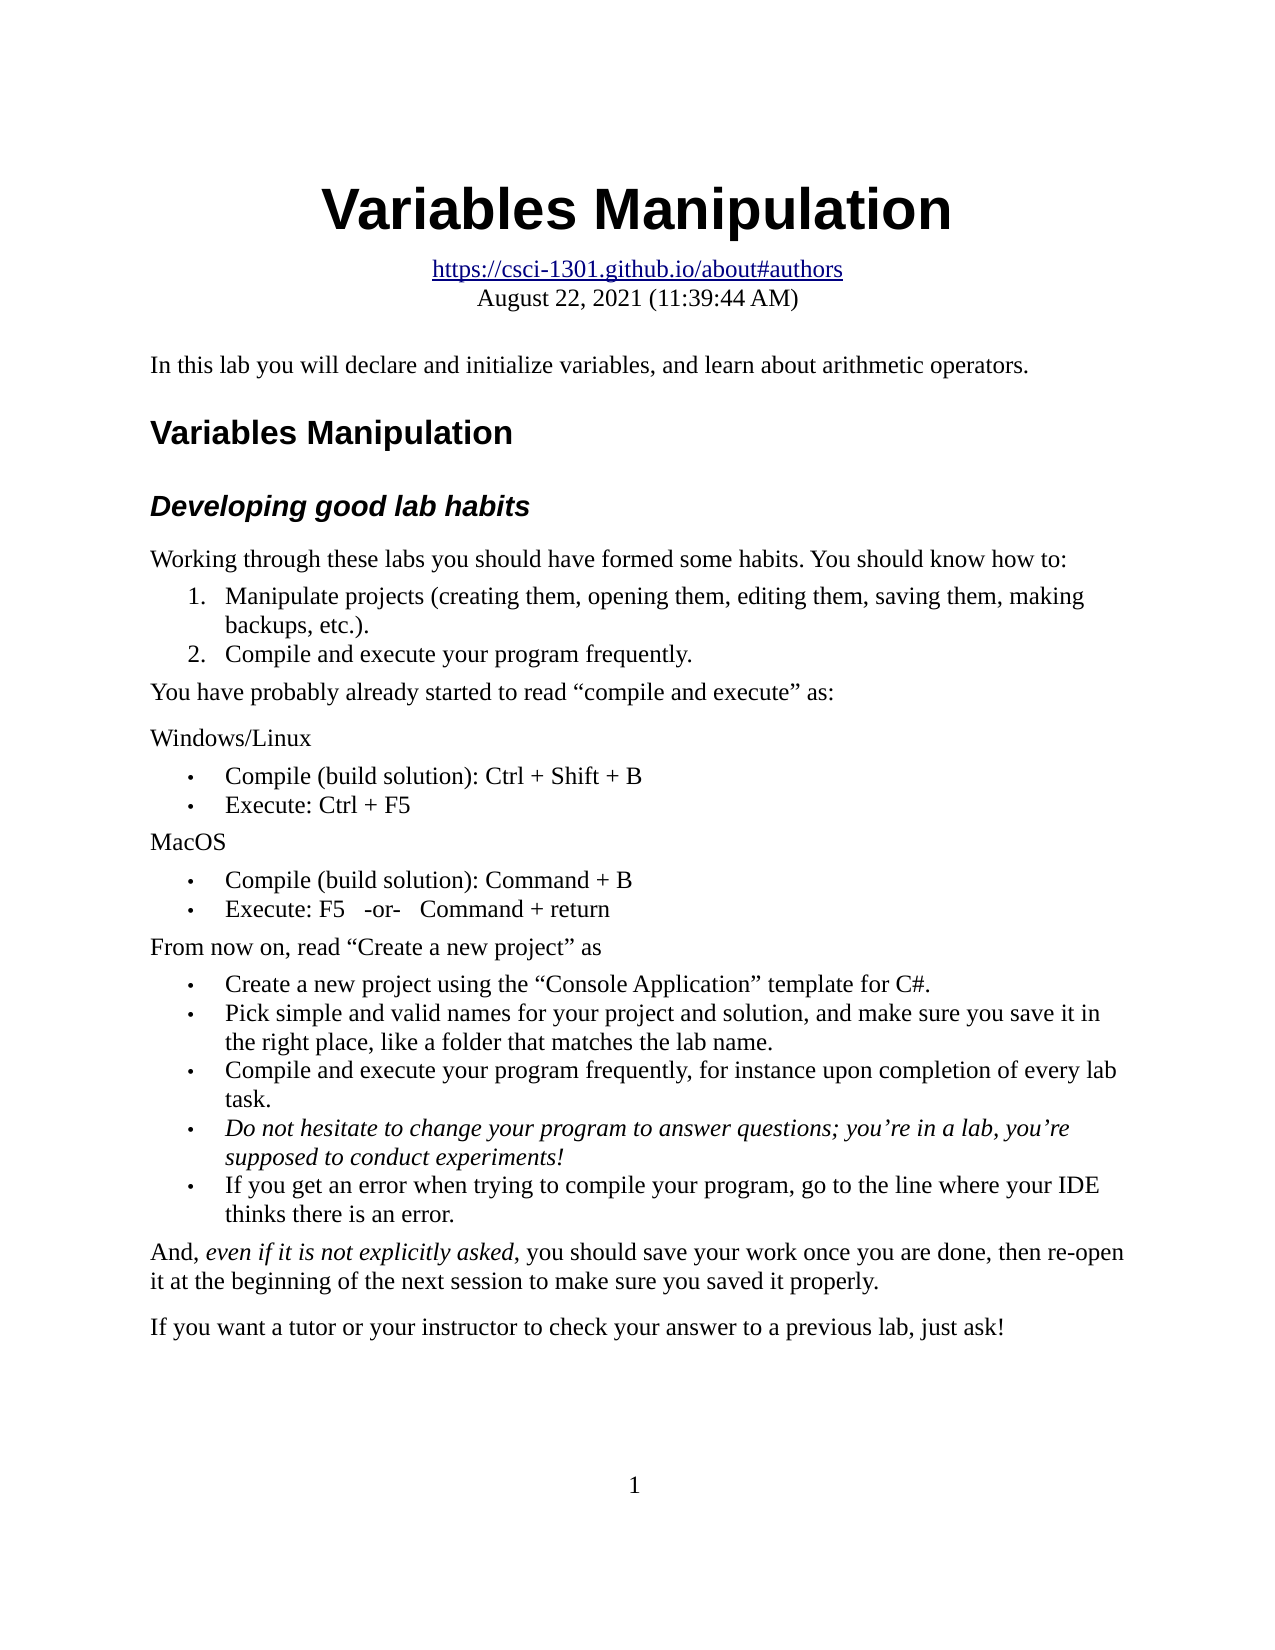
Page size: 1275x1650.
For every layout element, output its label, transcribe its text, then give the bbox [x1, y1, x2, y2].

title Variables Manipulation [150, 175, 1125, 242]
text And, even if it is not explicitly asked, you should save your work once you are done, then re-open it at the beginning of the next session to make sure you saved it properly. [150, 1237, 1125, 1294]
text If you want a tutor or your instructor to check your answer to a previous lab, just ask! [150, 1312, 1125, 1341]
list Compile and execute your program frequently, for instance upon completion of every lab task. [187, 1056, 1125, 1113]
text MacOS [150, 827, 1125, 856]
list Do not hesitate to change your program to answer questions; you’re in a lab, you’re supposed to conduct experiments! [187, 1113, 1125, 1171]
list Pick simple and valid names for your project and solution, and make sure you save it in the right place, like a folder that matches the lab name. [187, 998, 1125, 1056]
text Working through these labs you should have formed some habits. You should know how to: [150, 544, 1125, 572]
text You have probably already started to read “compile and execute” as: [150, 677, 1125, 705]
list Execute: F5 -or- Command + return [187, 894, 1125, 923]
list Compile and execute your program frequently. [187, 639, 1125, 668]
list Create a new project using the “Console Application” template for C#. [187, 969, 1125, 998]
list If you get an error when trying to compile your program, go to the line where your IDE thinks there is an error. [187, 1171, 1125, 1228]
subtitle Developing good lab habits [150, 489, 1125, 522]
list Compile (build solution): Command + B [187, 865, 1125, 894]
subtitle Variables Manipulation [150, 412, 1125, 451]
list Compile (build solution): Ctrl + Shift + B [187, 761, 1125, 790]
text https://csci-1301.github.io/about#authors [150, 254, 1125, 283]
text From now on, read “Create a new project” as [150, 932, 1125, 960]
text August 22, 2021 (11:39:44 AM) [150, 283, 1125, 312]
list Manipulate projects (creating them, opening them, editing them, saving them, making backups, etc.). [187, 581, 1125, 639]
text In this lab you will declare and initialize variables, and learn about arithmetic operators. [150, 350, 1125, 378]
text Windows/Linux [150, 723, 1125, 752]
list Execute: Ctrl + F5 [187, 790, 1125, 818]
